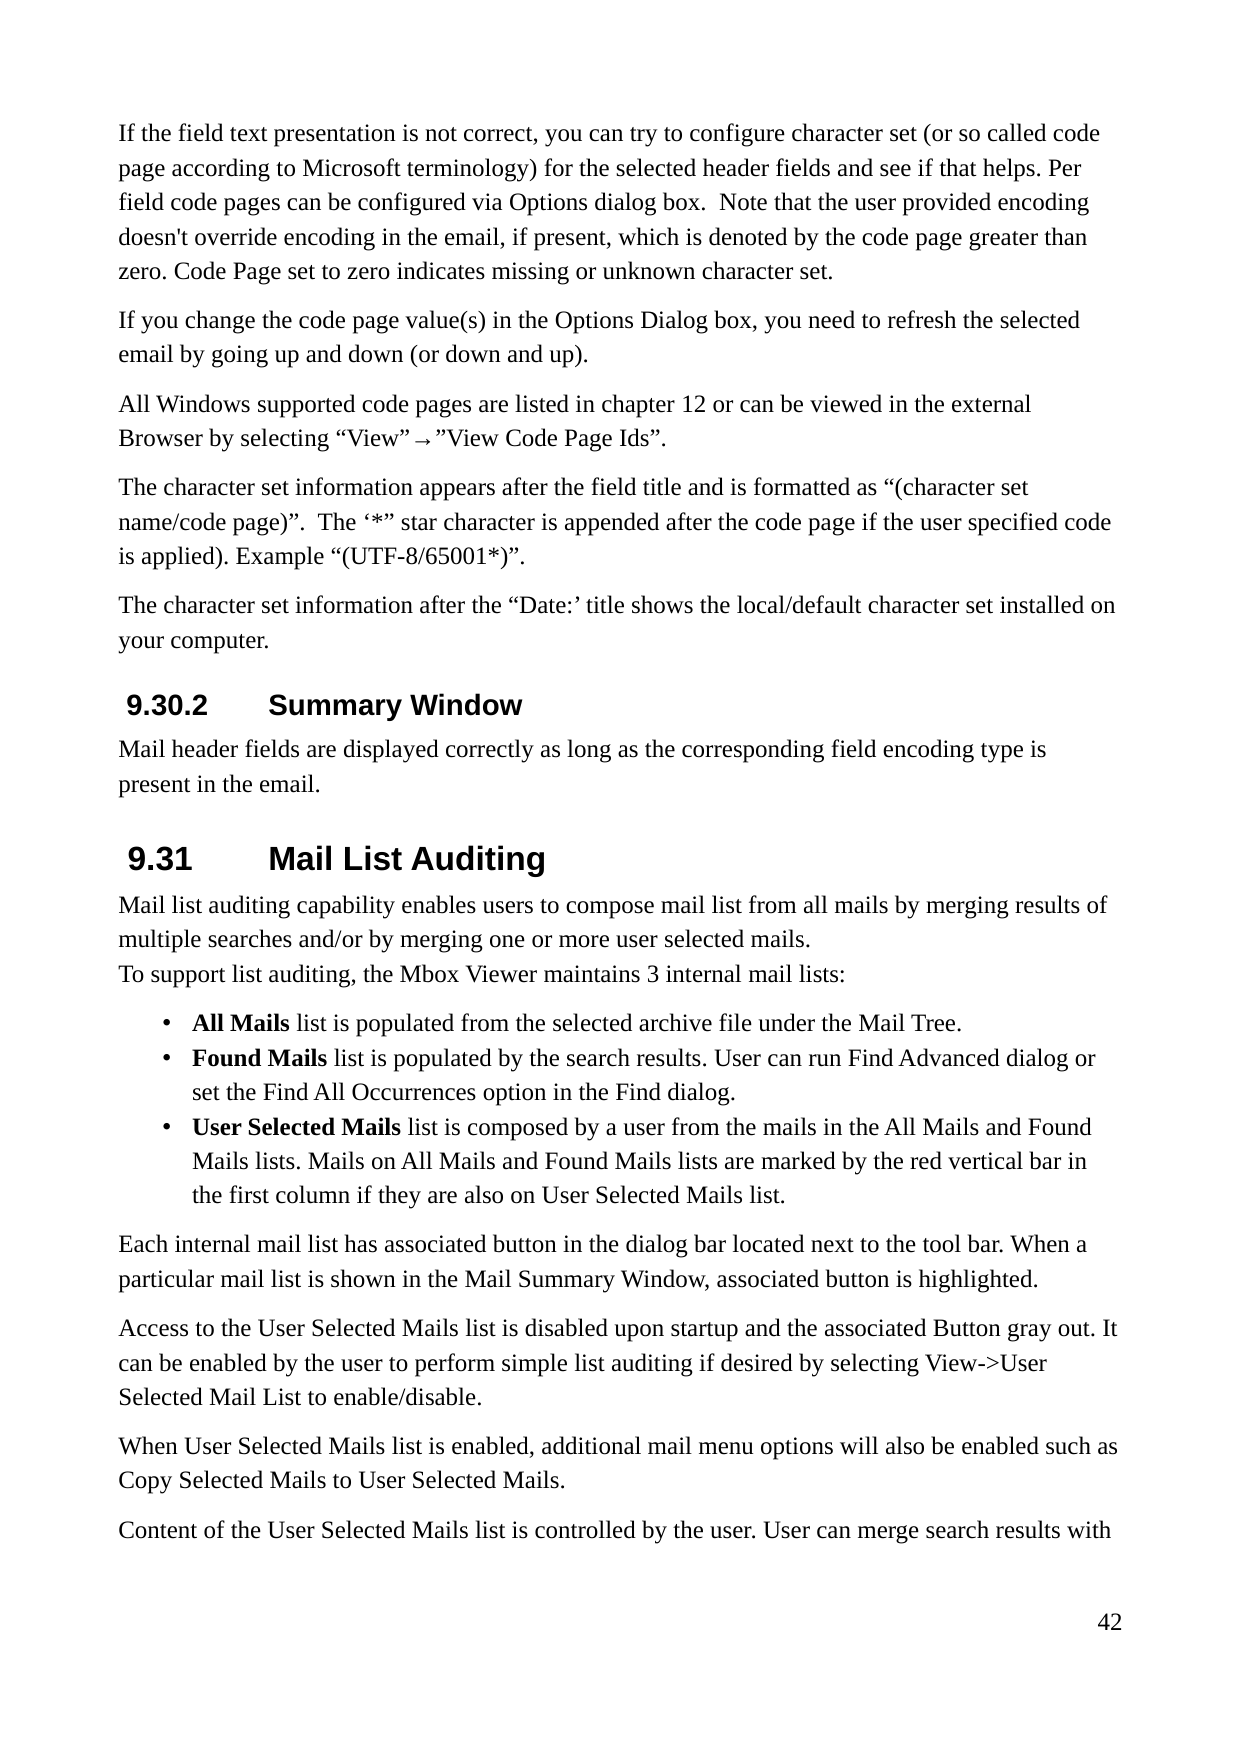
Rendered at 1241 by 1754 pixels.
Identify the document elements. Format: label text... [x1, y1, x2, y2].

text The character set information after the “Date:’ title shows the local/default character set installed on your computer. [118, 590, 1122, 653]
text Content of the User Selected Mails list is controlled by the user. User can merge search results with [118, 1515, 1122, 1543]
text The character set information appears after the field title and is formatted as “(character set name/code page)”. The ‘*” star character is appended after the code page if the user specified code is applied). Example “(UTF-8/65001*)”. [118, 472, 1122, 570]
text Mail header fields are displayed correctly as long as the corresponding field encoding type is present in the email. [118, 734, 1122, 798]
list User Selected Mails list is composed by a user from the mails in the All Mails and Found Mails lists. Mails on All Mails and Found Mails lists are marked by the red vertical bar in the first column if they are also on User Selected Mails list. [162, 1112, 1122, 1209]
list All Mails list is populated from the selected archive file under the Mail Tree. [162, 1008, 1122, 1037]
list Found Mails list is populated by the search results. User can run Find Advanced dialog or set the Find All Occurrences option in the Find dialog. [162, 1043, 1122, 1106]
text All Windows supported code pages are listed in chapter 12 or can be viewed in the external Browser by selecting “View”→”View Code Page Ids”. [118, 389, 1122, 452]
text Each internal mail list has associated button in the dialog bar located next to the tool bar. When a particular mail list is shown in the Mail Summary Window, associated button is highlighted. [118, 1229, 1122, 1293]
text If the field text presentation is not correct, you can try to configure character set (or so called code page according to Microsoft terminology) for the selected header fields and see if that helps. Per field code pages can be configured via Options dialog box. Note that the user provided encoding doesn't override encoding in the email, if present, which is denoted by the code page greater than zero. Code Page set to zero indicates missing or unknown character set. [118, 118, 1122, 285]
text When User Selected Mails list is enabled, additional mail menu options will also be enabled such as Copy Selected Mails to User Selected Mails. [118, 1431, 1122, 1494]
text If you change the code page value(s) in the Options Dialog box, you need to refresh the selected email by going up and down (or down and up). [118, 305, 1122, 368]
subtitle Summary Window [118, 688, 1122, 722]
text Access to the User Selected Mails list is disabled upon startup and the associated Button gray out. It can be enabled by the user to perform simple list auditing if desired by selecting View->User Selected Mail List to enable/disable. [118, 1313, 1122, 1411]
subtitle Mail List Auditing [118, 839, 1122, 878]
text Mail list auditing capability enables users to compose mail list from all mails by merging results of multiple searches and/or by merging one or more user selected mails. To support list auditing, the Mbox Viewer maintains 3 internal mail lists: [118, 890, 1122, 988]
